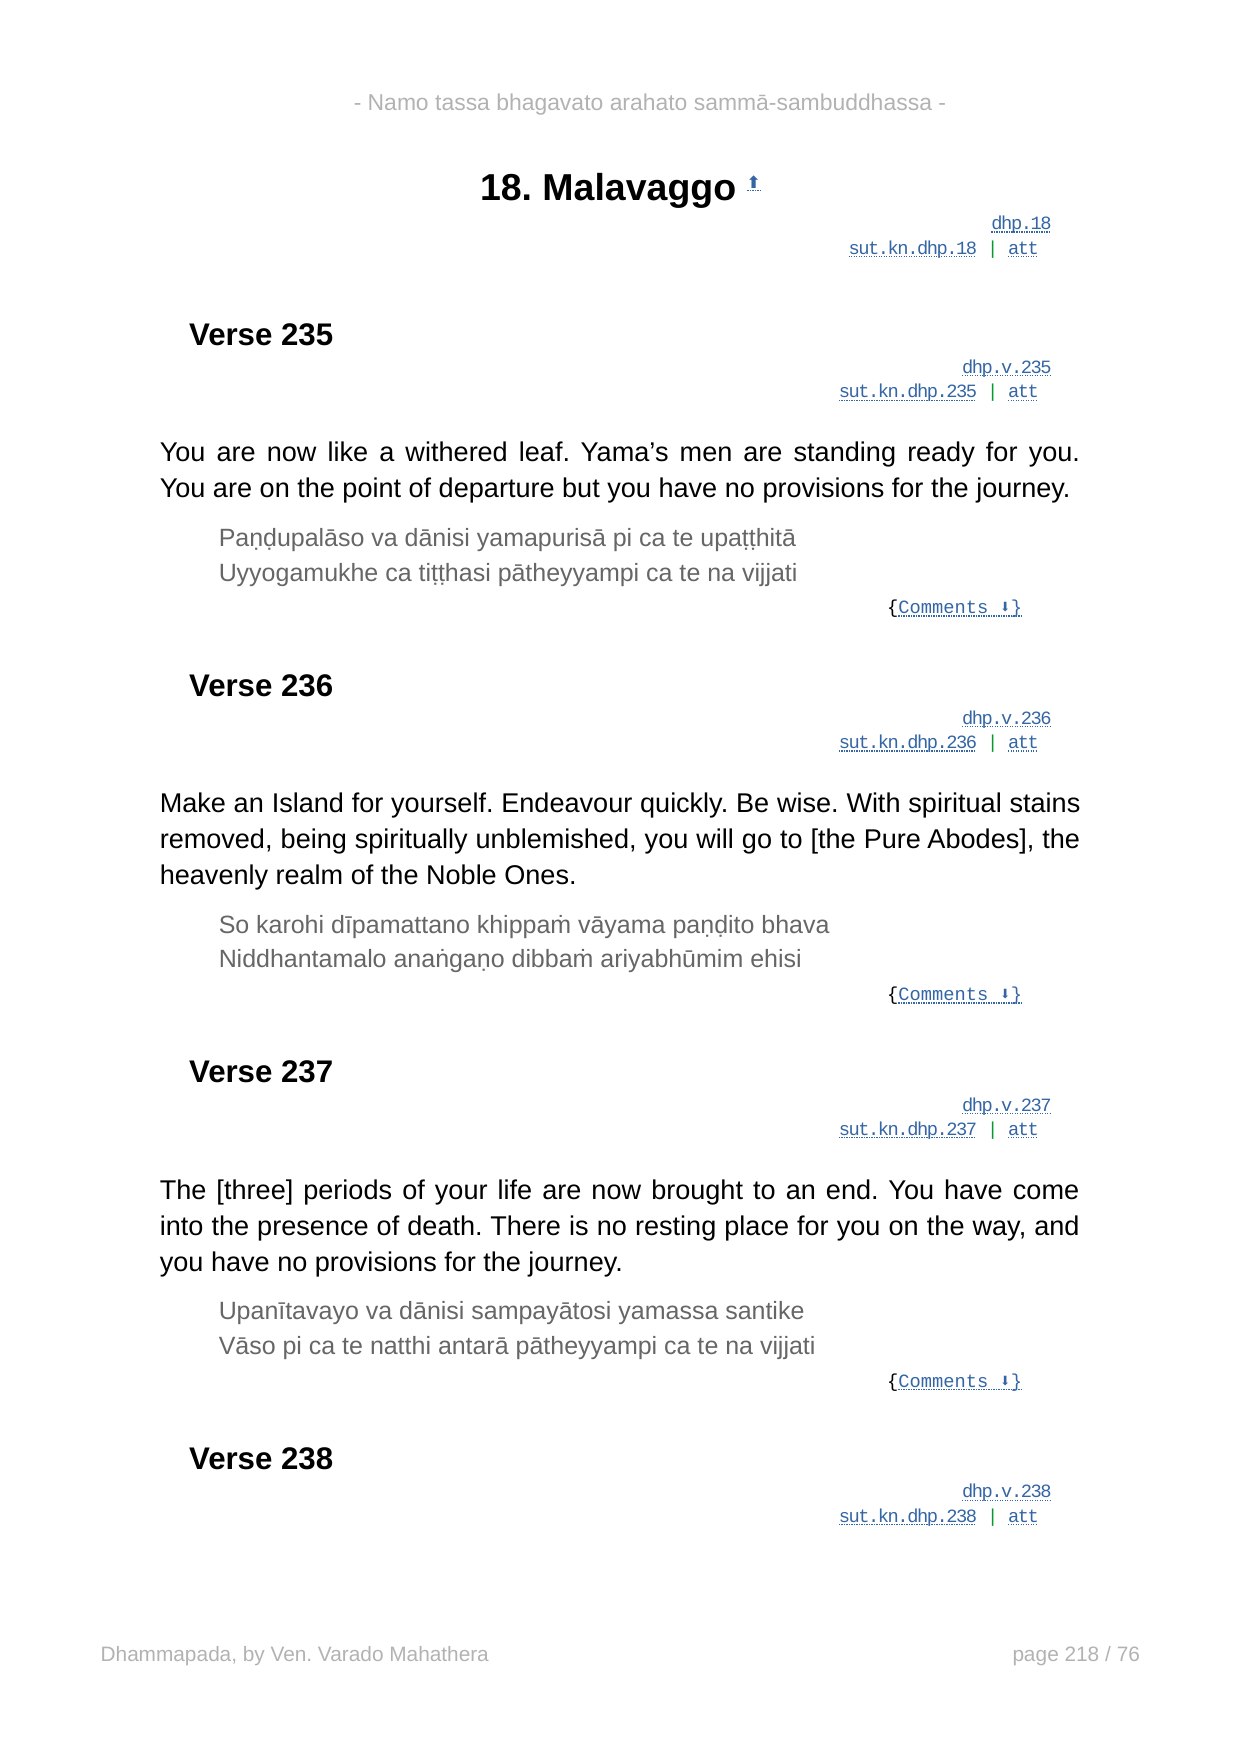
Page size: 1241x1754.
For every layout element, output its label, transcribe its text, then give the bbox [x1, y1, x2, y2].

text Paṇḍupalāso va dānisi yamapurisā pi ca te upaṭṭhitā [218, 523, 1110, 552]
text Make an Island for yourself. Endeavour quickly. Be wise. With spiritual stains removed, being spiritually unblemished, you will go to [the Pure Abodes], the heavenly realm of the Noble Ones. [159, 787, 1081, 890]
text Upanītavayo va dānisi sampayātosi yamassa santike [218, 1296, 1110, 1325]
text {Comments ⬇} [159, 598, 1022, 619]
text {Comments ⬇} [159, 985, 1022, 1006]
text dhp.v.235 sut.kn.dhp.235 | att [159, 358, 1051, 403]
subtitle Verse 236 [189, 667, 1140, 703]
subtitle 18. Malavaggo ⬆ [100, 165, 1140, 208]
subtitle Verse 235 [189, 316, 1140, 352]
text dhp.v.238 sut.kn.dhp.238 | att [159, 1482, 1051, 1528]
text dhp.v.236 sut.kn.dhp.236 | att [159, 709, 1051, 754]
subtitle Verse 238 [189, 1440, 1140, 1476]
text dhp.18 sut.kn.dhp.18 | att [159, 214, 1051, 260]
text The [three] periods of your life are now brought to an end. You have come into the presence of death. There is no resting place for you on the way, and you have no provisions for the journey. [159, 1174, 1081, 1277]
text Niddhantamalo anaṅgaṇo dibbaṁ ariyabhūmim ehisi [218, 944, 1110, 973]
text You are now like a withered leaf. Yama’s men are standing ready for you. You are on the point of departure but you have no provisions for the journey. [159, 436, 1081, 503]
text So karohi dīpamattano khippaṁ vāyama paṇḍito bhava [218, 909, 1110, 938]
text dhp.v.237 sut.kn.dhp.237 | att [159, 1095, 1051, 1141]
text Uyyogamukhe ca tiṭṭhasi pātheyyampi ca te na vijjati [218, 557, 1110, 586]
subtitle Verse 237 [189, 1053, 1140, 1089]
text Vāso pi ca te natthi antarā pātheyyampi ca te na vijjati [218, 1331, 1110, 1360]
text {Comments ⬇} [159, 1372, 1022, 1393]
